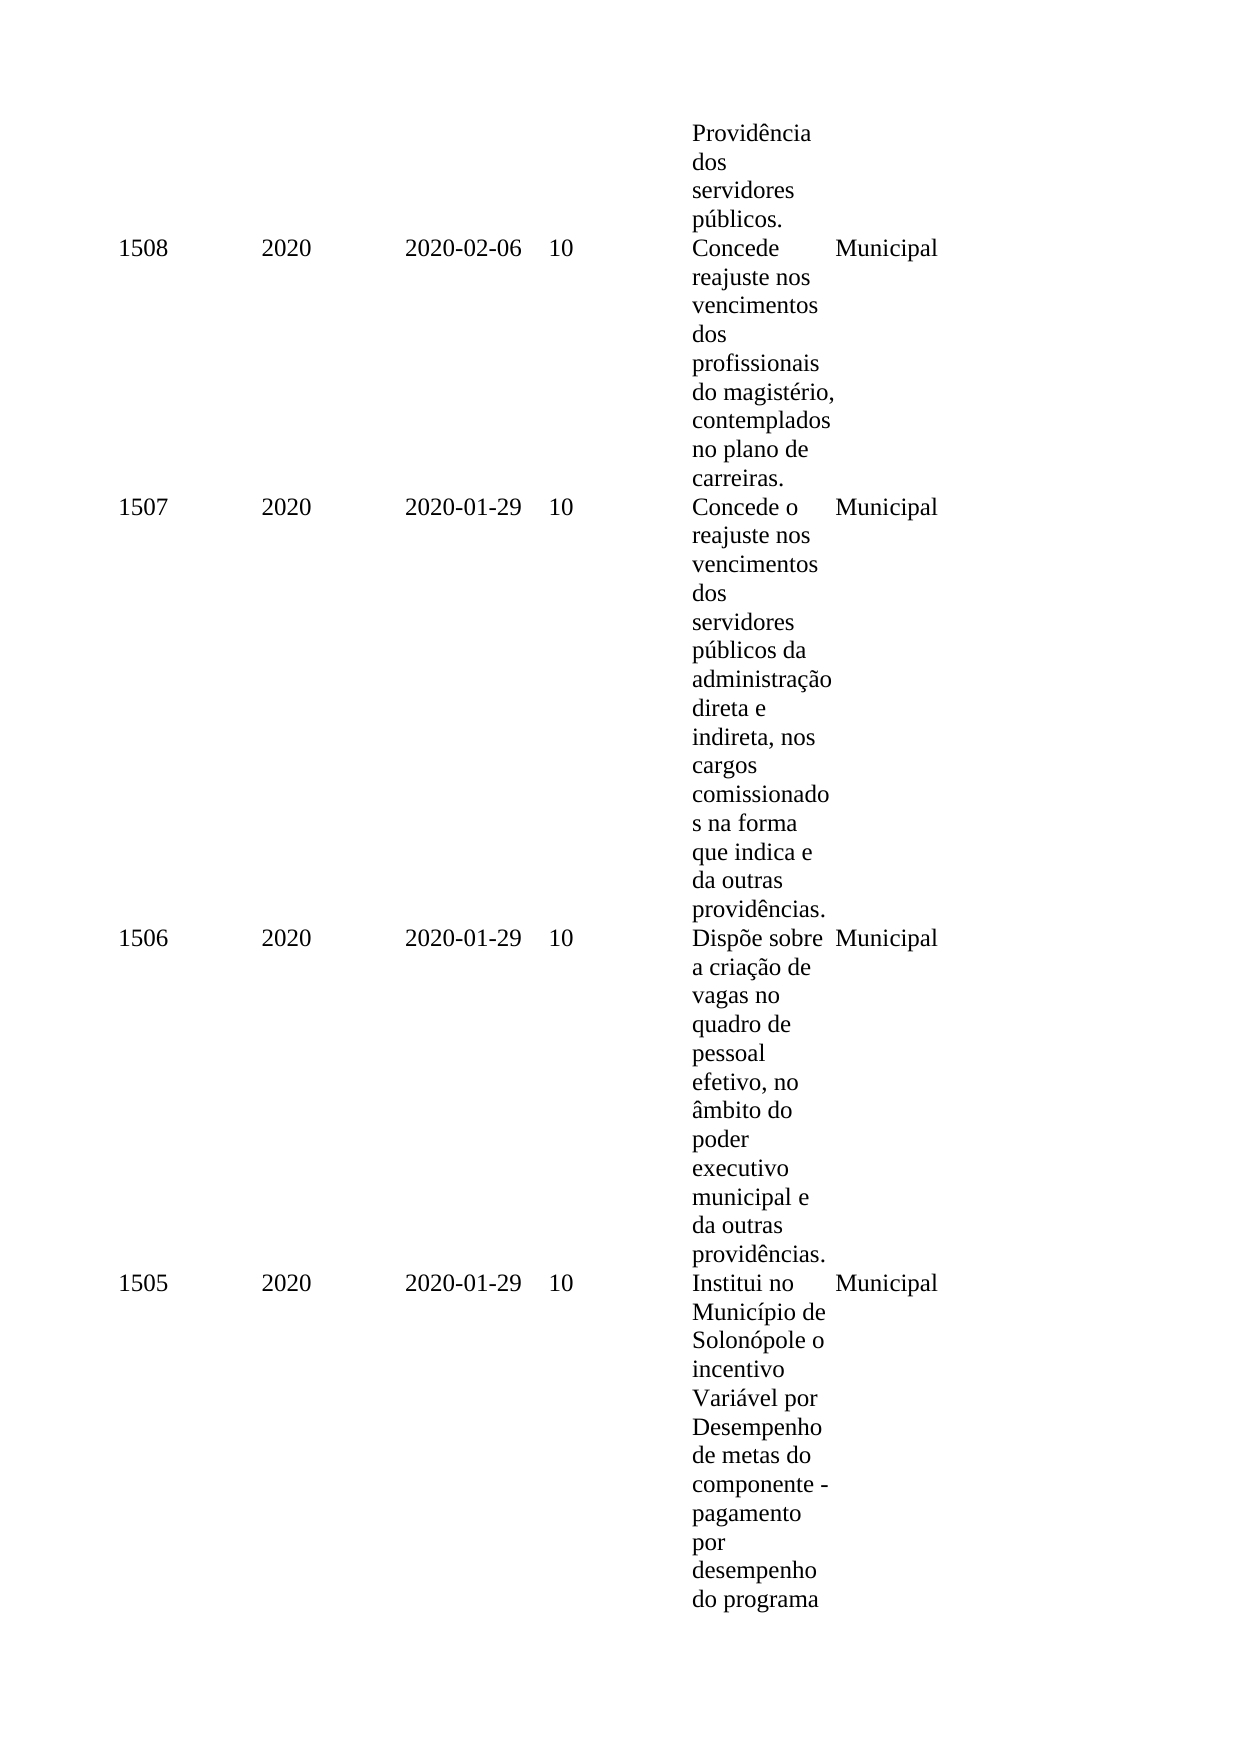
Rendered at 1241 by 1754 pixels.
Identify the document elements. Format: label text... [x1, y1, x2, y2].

table_cell 2020 [261, 233, 405, 492]
table_cell [118, 118, 261, 233]
table_cell 2020 [261, 492, 405, 923]
table_cell Municipal [835, 923, 979, 1268]
table_cell 10 [548, 923, 692, 1268]
table_cell 2020 [261, 1268, 405, 1613]
table_cell Municipal [835, 1268, 979, 1613]
table_cell [548, 118, 692, 233]
table_cell 2020-01-29 [405, 492, 548, 923]
table_cell Dispõe sobre a criação de vagas no quadro de pessoal efetivo, no âmbito do poder executivo municipal e da outras providências. [692, 923, 835, 1268]
table_cell [979, 233, 1122, 492]
table_cell 10 [548, 1268, 692, 1613]
table_cell Municipal [835, 233, 979, 492]
table_cell 2020-02-06 [405, 233, 548, 492]
table_cell [979, 1268, 1122, 1613]
table_cell 1508 [118, 233, 261, 492]
table_cell [979, 492, 1122, 923]
table_cell 1507 [118, 492, 261, 923]
table_cell Concede o reajuste nos vencimentos dos servidores públicos da administração direta e indireta, nos cargos comissionados na forma que indica e da outras providências. [692, 492, 835, 923]
table_cell [835, 118, 979, 233]
table_cell 2020-01-29 [405, 923, 548, 1268]
table_cell [405, 118, 548, 233]
table_cell 1505 [118, 1268, 261, 1613]
table_cell 10 [548, 233, 692, 492]
table_cell Providência dos servidores públicos. [692, 118, 835, 233]
table_cell Institui no Município de Solonópole o incentivo Variável por Desempenho de metas do componente - pagamento por desempenho do programa [692, 1268, 835, 1613]
table_cell 2020 [261, 923, 405, 1268]
table_cell Concede reajuste nos vencimentos dos profissionais do magistério, contemplados no plano de carreiras. [692, 233, 835, 492]
table_cell 2020-01-29 [405, 1268, 548, 1613]
table_cell [979, 923, 1122, 1268]
table_cell [261, 118, 405, 233]
table_cell [979, 118, 1122, 233]
table_cell 10 [548, 492, 692, 923]
table_cell 1506 [118, 923, 261, 1268]
table_cell Municipal [835, 492, 979, 923]
